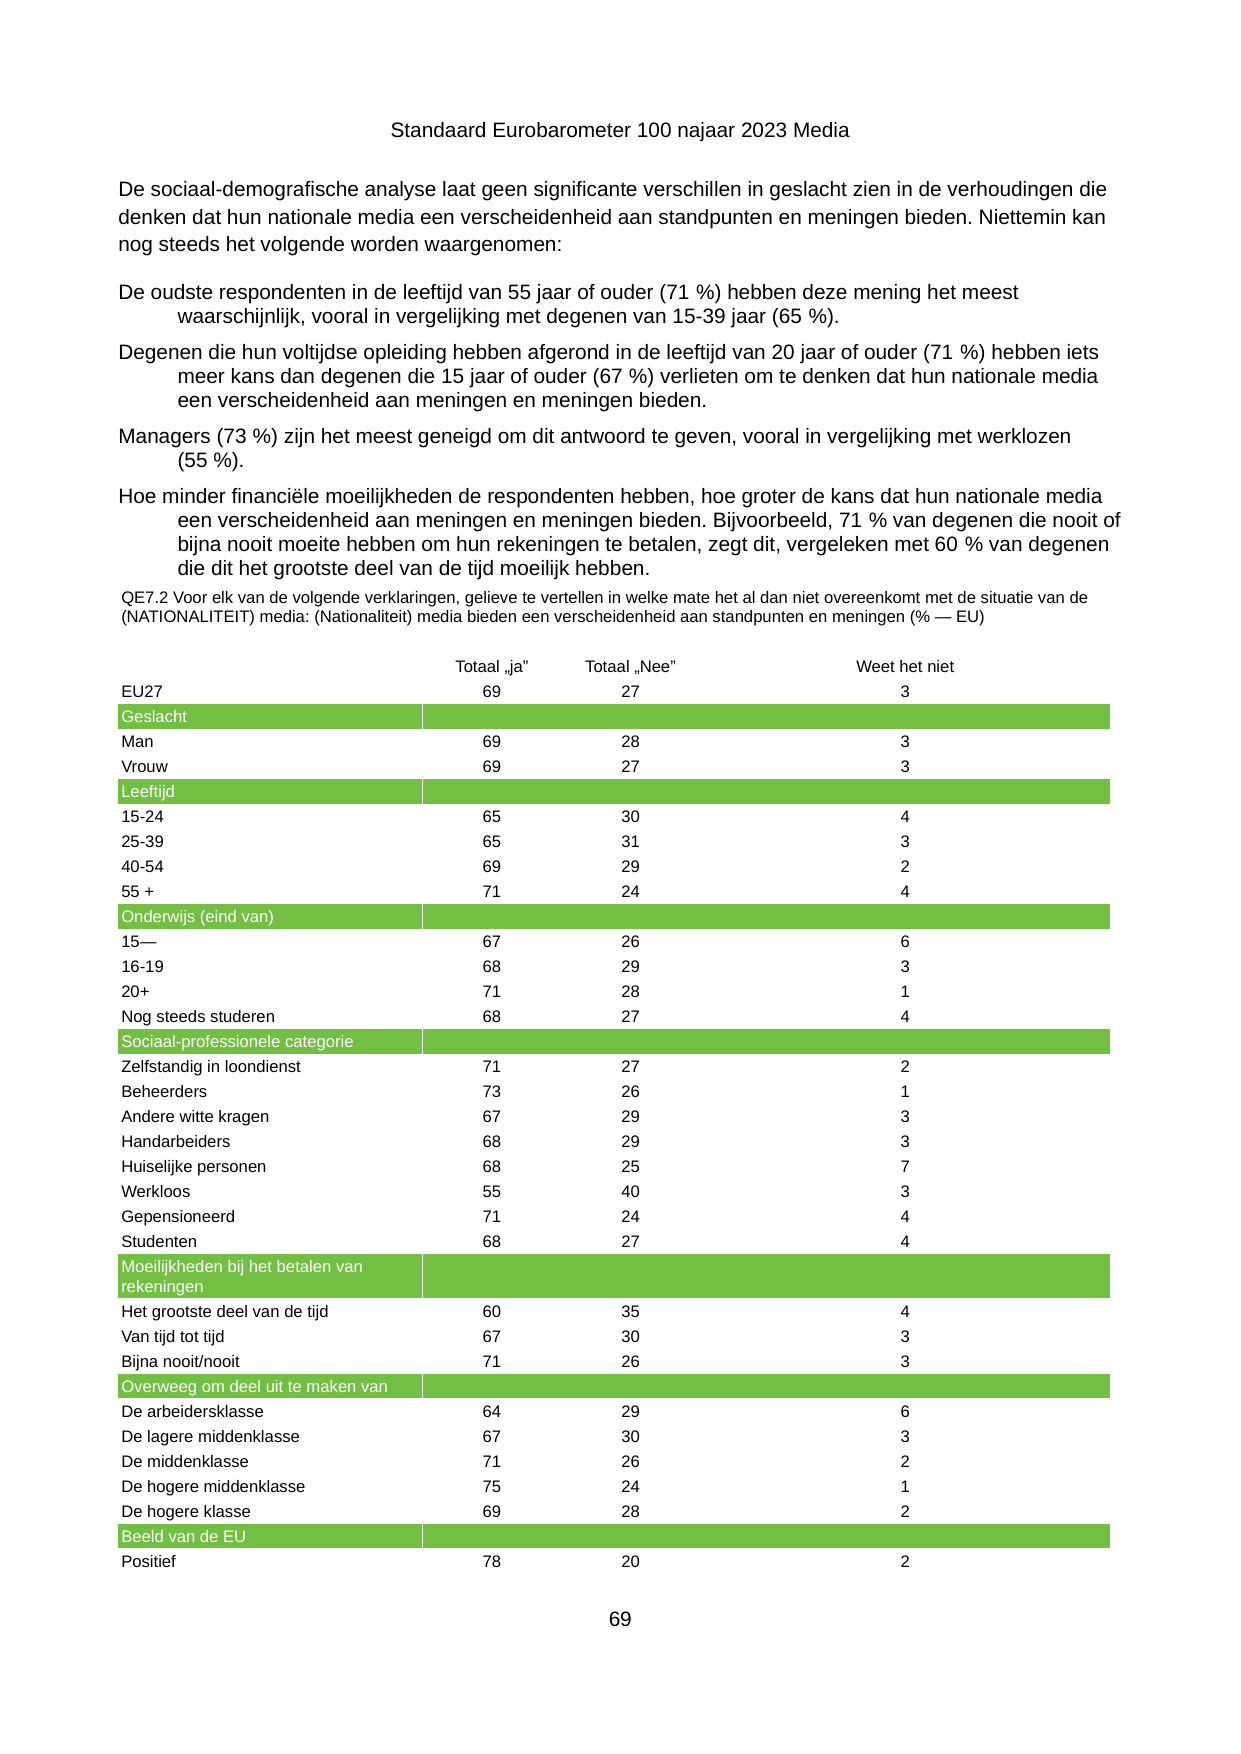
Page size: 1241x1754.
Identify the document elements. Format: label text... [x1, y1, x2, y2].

table_cell 3 [700, 1179, 1110, 1204]
table_cell [423, 1374, 561, 1398]
table_cell 3 [700, 679, 1110, 704]
table_cell [561, 779, 700, 804]
table_cell 25-39 [118, 829, 422, 854]
table_cell 3 [700, 1424, 1110, 1448]
table_cell 27 [561, 1004, 700, 1029]
table_cell [700, 704, 1110, 729]
table_cell [423, 1254, 561, 1298]
table_cell 3 [700, 1324, 1110, 1348]
table_cell 25 [561, 1154, 700, 1179]
table_cell 4 [700, 1229, 1110, 1254]
table_cell 24 [561, 879, 700, 904]
table_cell Andere witte kragen [118, 1104, 422, 1129]
table_cell 40-54 [118, 854, 422, 879]
table_cell 29 [561, 854, 700, 879]
table_cell 3 [700, 1129, 1110, 1154]
table_cell 4 [700, 879, 1110, 904]
table_cell 26 [561, 1349, 700, 1373]
table_cell 29 [561, 1399, 700, 1423]
table_cell 24 [561, 1474, 700, 1498]
table_cell 78 [423, 1549, 561, 1573]
table_cell 68 [423, 1129, 561, 1154]
table_cell 75 [423, 1474, 561, 1498]
table_cell 71 [423, 879, 561, 904]
table_cell 55 + [118, 879, 422, 904]
table_cell 64 [423, 1399, 561, 1423]
table_cell De lagere middenklasse [118, 1424, 422, 1448]
table_cell 4 [700, 1299, 1110, 1323]
table_cell 2 [700, 1549, 1110, 1573]
table_cell [118, 654, 422, 679]
table_cell 29 [561, 954, 700, 979]
table_cell 24 [561, 1204, 700, 1229]
table_cell [561, 704, 700, 729]
table_cell EU27 [118, 679, 422, 704]
table_cell De middenklasse [118, 1449, 422, 1473]
table_cell 40 [561, 1179, 700, 1204]
text De oudste respondenten in de leeftijd van 55 jaar of ouder (71 %) hebben deze mening het meest waarschijnlijk, vooral in vergelijking met degenen van 15-39 jaar (65 %). [118, 280, 1122, 328]
table_cell [423, 1029, 561, 1054]
table_cell 67 [423, 929, 561, 954]
table_cell Werkloos [118, 1179, 422, 1204]
table_cell [561, 1029, 700, 1054]
table_cell 6 [700, 1399, 1110, 1423]
table_cell 69 [423, 729, 561, 754]
table_cell 28 [561, 1499, 700, 1523]
table_cell 3 [700, 829, 1110, 854]
table_cell 67 [423, 1424, 561, 1448]
table_cell 55 [423, 1179, 561, 1204]
table_cell 27 [561, 679, 700, 704]
table_cell Beeld van de EU [118, 1524, 422, 1548]
text Degenen die hun voltijdse opleiding hebben afgerond in de leeftijd van 20 jaar of ouder (71 %) hebben iets meer kans dan degenen die 15 jaar of ouder (67 %) verlieten om te denken dat hun nationale media een verscheidenheid aan meningen en meningen bieden. [118, 340, 1122, 412]
table_cell 2 [700, 1449, 1110, 1473]
table_cell 15-24 [118, 804, 422, 829]
table_cell Gepensioneerd [118, 1204, 422, 1229]
table_cell Geslacht [118, 704, 422, 729]
table_cell [700, 779, 1110, 804]
table_cell Studenten [118, 1229, 422, 1254]
table_cell 27 [561, 754, 700, 779]
table_cell 2 [700, 854, 1110, 879]
table_cell Zelfstandig in loondienst [118, 1054, 422, 1079]
table_cell 29 [561, 1129, 700, 1154]
table_cell 15— [118, 929, 422, 954]
table_cell [700, 629, 1110, 654]
table_cell [561, 1524, 700, 1548]
table_cell 20 [561, 1549, 700, 1573]
table_cell 20+ [118, 979, 422, 1004]
table_cell Handarbeiders [118, 1129, 422, 1154]
table_cell 65 [423, 829, 561, 854]
table_cell [700, 1374, 1110, 1398]
table_cell 4 [700, 1204, 1110, 1229]
table_cell 68 [423, 1154, 561, 1179]
table_cell 31 [561, 829, 700, 854]
table_cell 2 [700, 1054, 1110, 1079]
table_cell 69 [423, 679, 561, 704]
table_cell 28 [561, 979, 700, 1004]
table_cell Totaal „Nee” [561, 654, 700, 679]
table_cell 3 [700, 729, 1110, 754]
table_cell Man [118, 729, 422, 754]
table_cell 30 [561, 804, 700, 829]
table_cell Positief [118, 1549, 422, 1573]
table_cell Overweeg om deel uit te maken van [118, 1374, 422, 1398]
table_cell 67 [423, 1324, 561, 1348]
table_cell 69 [423, 754, 561, 779]
table_header QE7.2 Voor elk van de volgende verklaringen, gelieve te vertellen in welke mate het al dan niet overeenkomt met de situatie van de (NATIONALITEIT) media: (Nationaliteit) media bieden een verscheidenheid aan standpunten en meningen (% — EU) [118, 585, 1110, 629]
table_cell 27 [561, 1054, 700, 1079]
table_cell Weet het niet [700, 654, 1110, 679]
table_cell [423, 779, 561, 804]
table_cell Het grootste deel van de tijd [118, 1299, 422, 1323]
table_cell [423, 1524, 561, 1548]
table_cell 1 [700, 979, 1110, 1004]
table_cell 29 [561, 1104, 700, 1129]
table_cell 26 [561, 1079, 700, 1104]
table_cell [700, 1524, 1110, 1548]
table_cell [700, 1254, 1110, 1298]
table_cell [423, 629, 561, 654]
table_cell 2 [700, 1499, 1110, 1523]
table_cell Leeftijd [118, 779, 422, 804]
table_cell 28 [561, 729, 700, 754]
table_cell 71 [423, 979, 561, 1004]
table_cell 68 [423, 1004, 561, 1029]
table_cell Huiselijke personen [118, 1154, 422, 1179]
table_cell 26 [561, 929, 700, 954]
table_cell 4 [700, 804, 1110, 829]
table_cell 4 [700, 1004, 1110, 1029]
table_cell [118, 629, 422, 654]
table_cell 6 [700, 929, 1110, 954]
table_cell [561, 904, 700, 929]
table_cell 68 [423, 1229, 561, 1254]
table_cell 16-19 [118, 954, 422, 979]
table_cell Sociaal-professionele categorie [118, 1029, 422, 1054]
table_cell De arbeidersklasse [118, 1399, 422, 1423]
table_cell 69 [423, 854, 561, 879]
table_cell [423, 904, 561, 929]
table_cell 65 [423, 804, 561, 829]
table_cell [561, 1374, 700, 1398]
table_cell Beheerders [118, 1079, 422, 1104]
table_cell 27 [561, 1229, 700, 1254]
table_cell Onderwijs (eind van) [118, 904, 422, 929]
table_cell Vrouw [118, 754, 422, 779]
table_cell 3 [700, 1104, 1110, 1129]
table_cell De hogere klasse [118, 1499, 422, 1523]
table_cell De hogere middenklasse [118, 1474, 422, 1498]
table_cell [561, 629, 700, 654]
table_cell 3 [700, 1349, 1110, 1373]
table_cell 30 [561, 1324, 700, 1348]
table_cell 7 [700, 1154, 1110, 1179]
table_cell 35 [561, 1299, 700, 1323]
table_cell 3 [700, 954, 1110, 979]
table_cell 71 [423, 1204, 561, 1229]
table_cell 73 [423, 1079, 561, 1104]
table_cell 1 [700, 1079, 1110, 1104]
table_cell 1 [700, 1474, 1110, 1498]
table_cell [700, 1029, 1110, 1054]
table_cell Moeilijkheden bij het betalen van rekeningen [118, 1254, 422, 1298]
table_cell 67 [423, 1104, 561, 1129]
table_cell 26 [561, 1449, 700, 1473]
table_cell Bijna nooit/nooit [118, 1349, 422, 1373]
table_cell 60 [423, 1299, 561, 1323]
table_cell Van tijd tot tijd [118, 1324, 422, 1348]
table_cell 69 [423, 1499, 561, 1523]
table_cell [423, 704, 561, 729]
table_cell 3 [700, 754, 1110, 779]
text De sociaal-demografische analyse laat geen significante verschillen in geslacht zien in de verhoudingen die denken dat hun nationale media een verscheidenheid aan standpunten en meningen bieden. Niettemin kan nog steeds het volgende worden waargenomen: [118, 177, 1122, 256]
table_cell 71 [423, 1349, 561, 1373]
table_cell 68 [423, 954, 561, 979]
table_cell [700, 904, 1110, 929]
text Hoe minder financiële moeilijkheden de respondenten hebben, hoe groter de kans dat hun nationale media een verscheidenheid aan meningen en meningen bieden. Bijvoorbeeld, 71 % van degenen die nooit of bijna nooit moeite hebben om hun rekeningen te betalen, zegt dit, vergeleken met 60 % van degenen die dit het grootste deel van de tijd moeilijk hebben. [118, 483, 1122, 579]
table_cell 71 [423, 1449, 561, 1473]
table_cell Totaal „ja” [423, 654, 561, 679]
table_cell Nog steeds studeren [118, 1004, 422, 1029]
text Managers (73 %) zijn het meest geneigd om dit antwoord te geven, vooral in vergelijking met werklozen (55 %). [118, 424, 1122, 472]
table_cell 71 [423, 1054, 561, 1079]
table_cell 30 [561, 1424, 700, 1448]
table_cell [561, 1254, 700, 1298]
